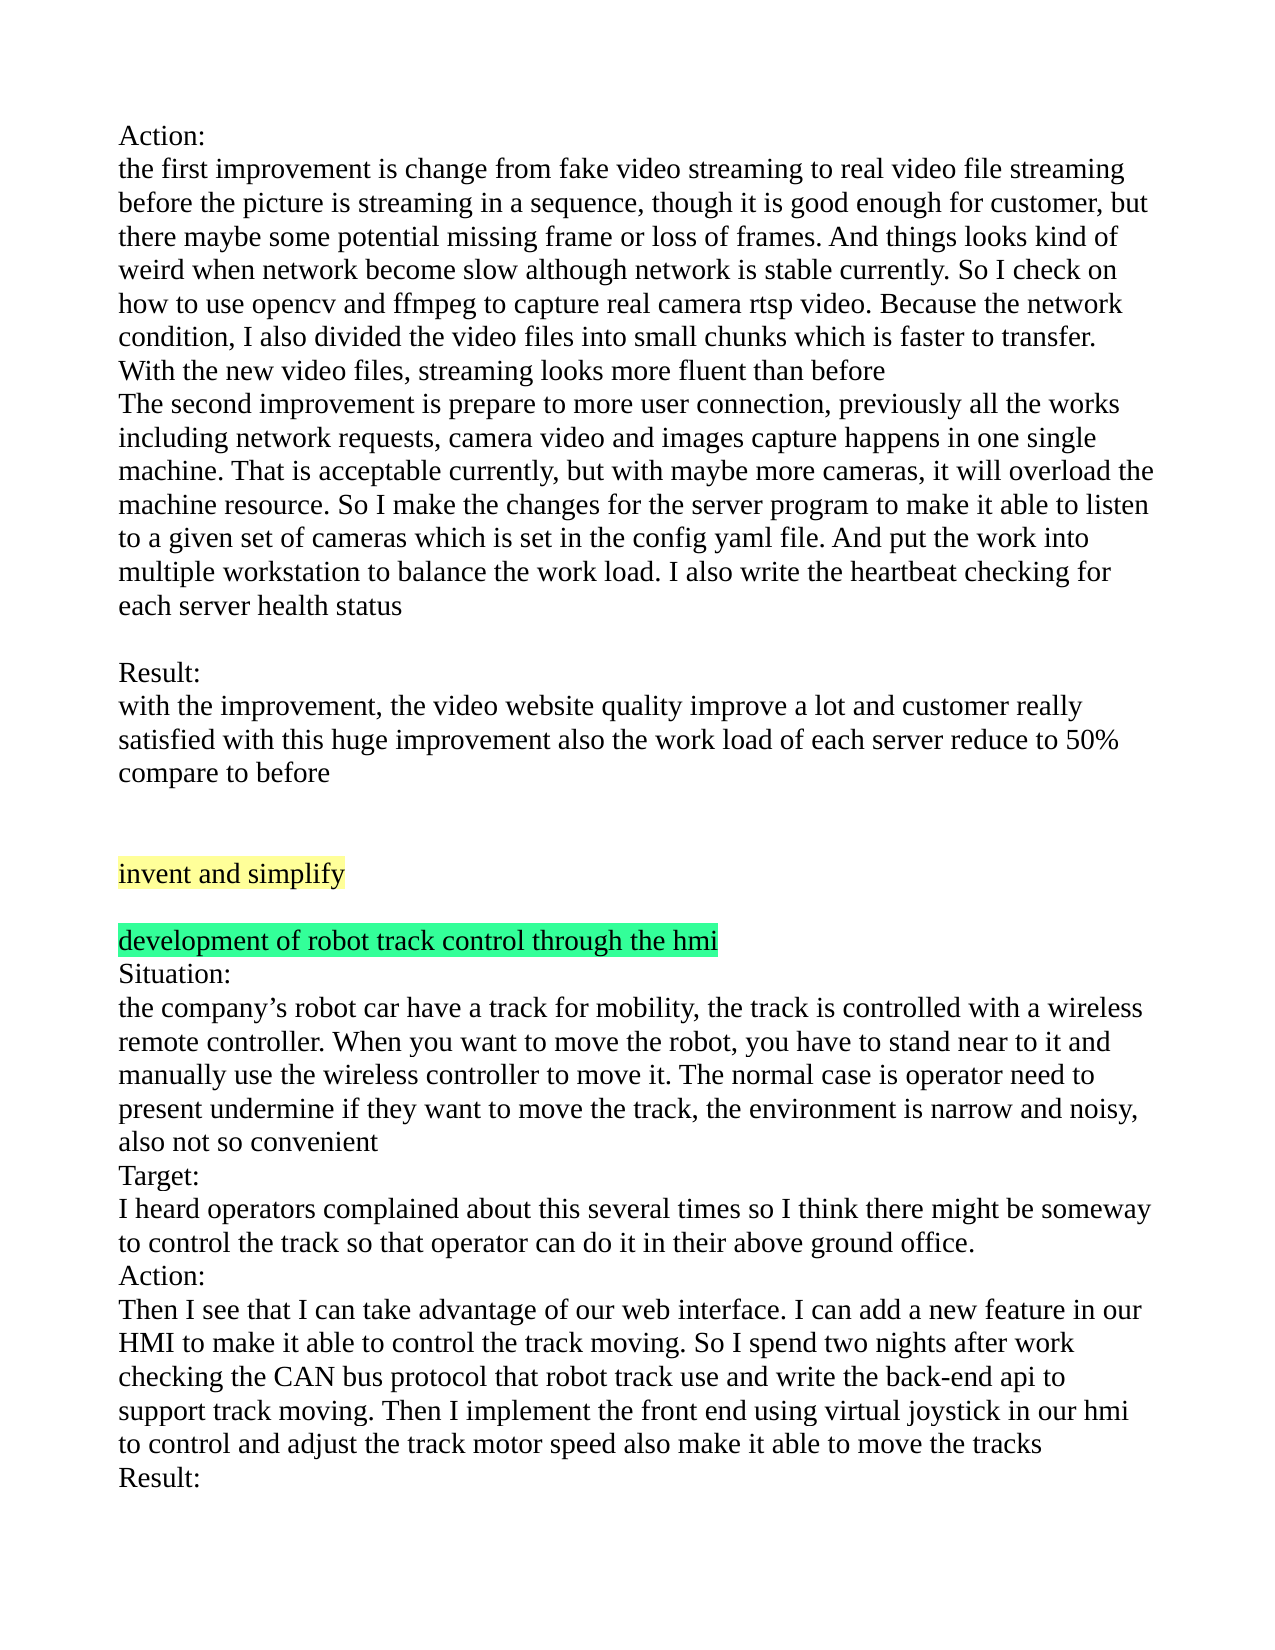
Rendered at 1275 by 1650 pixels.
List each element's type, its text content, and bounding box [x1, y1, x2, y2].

text with the improvement, the video website quality improve a lot and customer really satisfied with this huge improvement also the work load of each server reduce to 50% compare to before [118, 688, 1157, 789]
text development of robot track control through the hmi [118, 923, 1157, 957]
text Situation: [118, 957, 1157, 990]
text invent and simplify [118, 856, 1157, 889]
text The second improvement is prepare to more user connection, previously all the works including network requests, camera video and images capture happens in one single machine. That is acceptable currently, but with maybe more cameras, it will overload the machine resource. So I make the changes for the server program to make it able to listen to a given set of cameras which is set in the config yaml file. And put the work into multiple workstation to balance the work load. I also write the heartbeat checking for each server health status [118, 386, 1157, 621]
text Then I see that I can take advantage of our web interface. I can add a new feature in our HMI to make it able to control the track moving. So I spend two nights after work checking the CAN bus protocol that robot track use and write the back-end api to support track moving. Then I implement the front end using virtual joystick in our hmi to control and adjust the track motor speed also make it able to move the tracks [118, 1292, 1157, 1460]
text Result: [118, 655, 1157, 688]
text before the picture is streaming in a sequence, though it is good enough for customer, but there maybe some potential missing frame or loss of frames. And things looks kind of weird when network become slow although network is stable currently. So I check on how to use opencv and ffmpeg to capture real camera rtsp video. Because the network condition, I also divided the video files into small chunks which is faster to transfer. With the new video files, streaming looks more fluent than before [118, 185, 1157, 386]
text the company’s robot car have a track for mobility, the track is controlled with a wireless remote controller. When you want to move the robot, you have to stand near to it and manually use the wireless controller to move it. The normal case is operator need to present undermine if they want to move the track, the environment is narrow and noisy, also not so convenient [118, 990, 1157, 1158]
text Result: [118, 1460, 1157, 1493]
text the first improvement is change from fake video streaming to real video file streaming [118, 152, 1157, 185]
text Target: [118, 1158, 1157, 1191]
text I heard operators complained about this several times so I think there might be someway to control the track so that operator can do it in their above ground office. [118, 1191, 1157, 1258]
text Action: [118, 1258, 1157, 1292]
text Action: [118, 118, 1157, 152]
